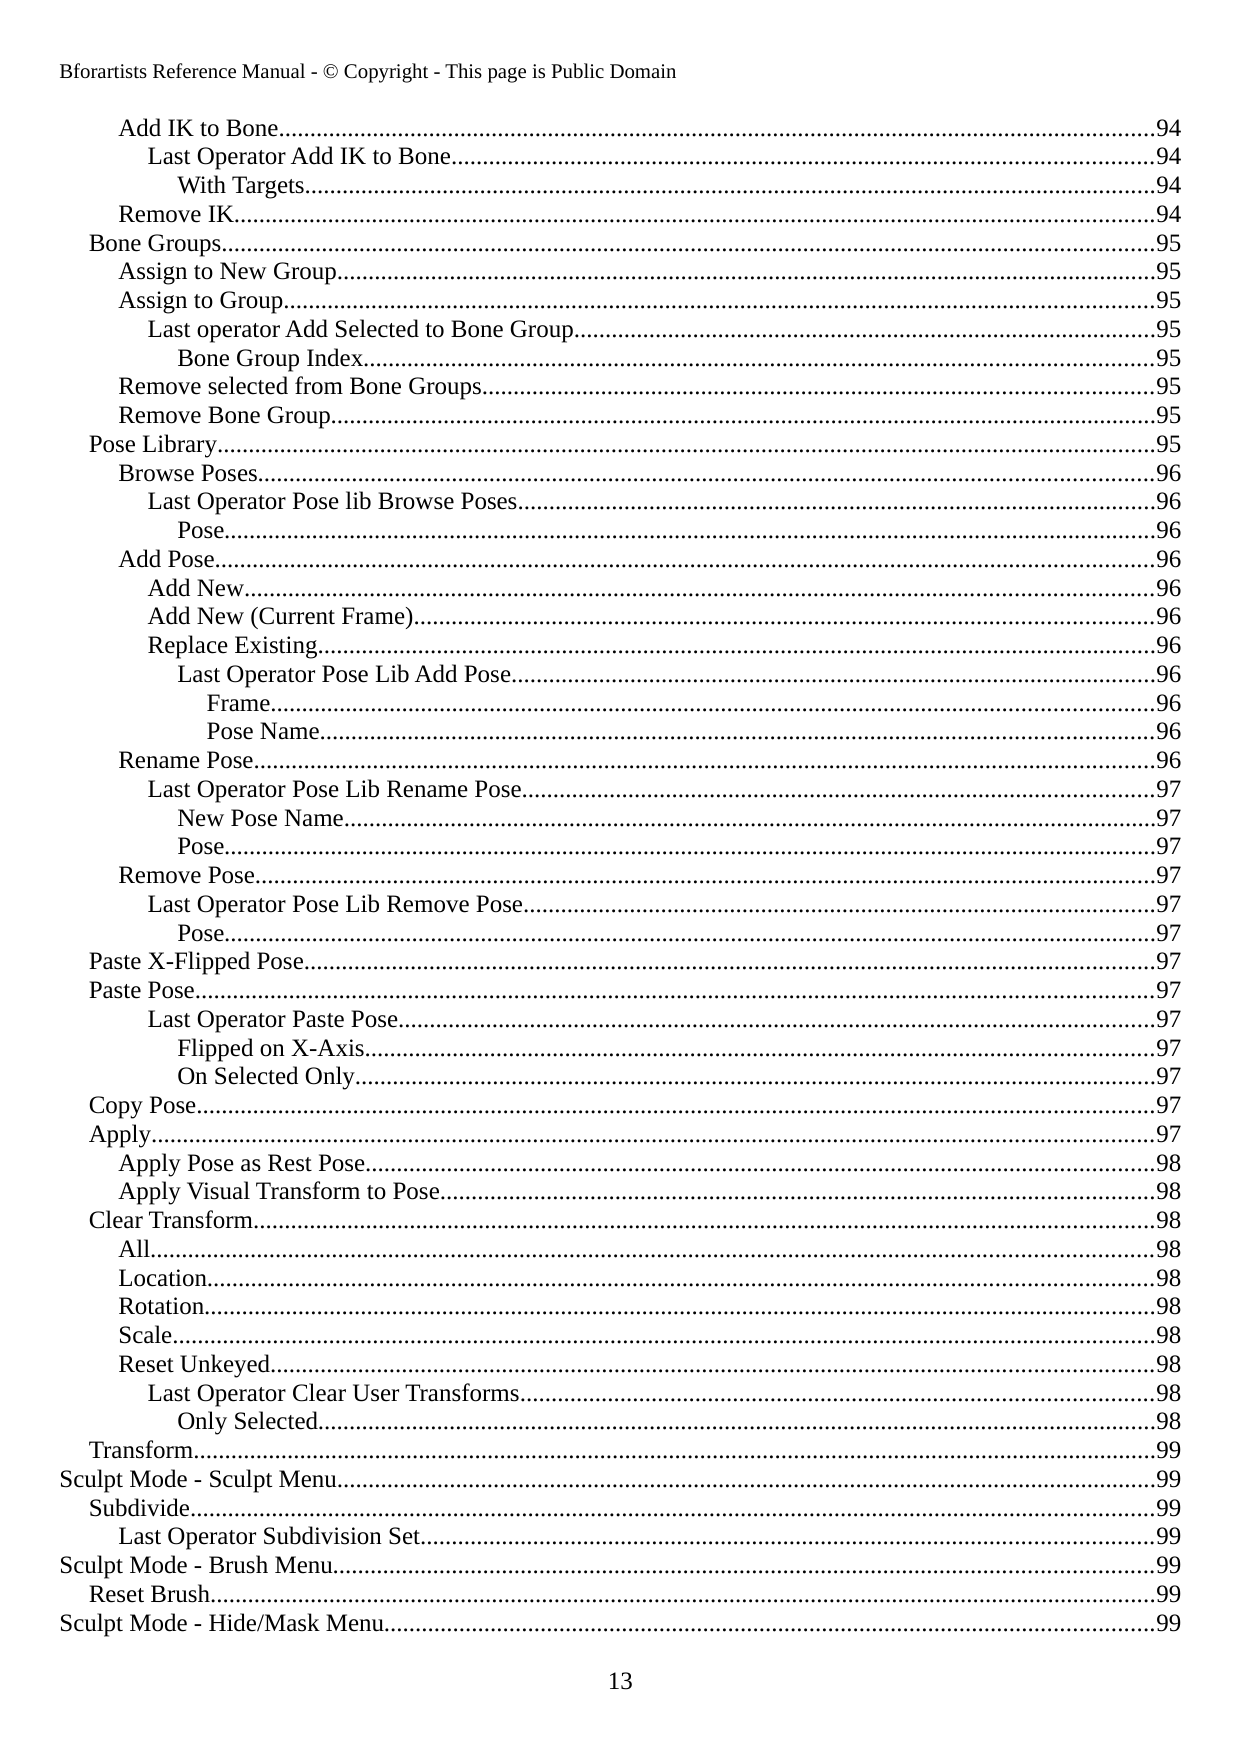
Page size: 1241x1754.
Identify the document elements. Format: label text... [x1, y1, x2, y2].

text Apply Visual Transform to Pose 98 [118, 1176, 1181, 1205]
text Apply 97 [88, 1119, 1181, 1148]
text Last Operator Clear User Transforms 98 [147, 1378, 1181, 1406]
text With Targets 94 [177, 170, 1181, 199]
text Replace Existing 96 [147, 630, 1181, 659]
text New Pose Name 97 [177, 803, 1181, 831]
text Rename Pose 96 [118, 745, 1181, 774]
text Bone Groups 95 [88, 228, 1181, 256]
text Last Operator Pose Lib Add Pose 96 [177, 659, 1181, 688]
text Assign to Group 95 [118, 285, 1181, 314]
text Remove IK 94 [118, 199, 1181, 228]
text Last Operator Pose Lib Rename Pose 97 [147, 774, 1181, 803]
text Scale 98 [118, 1320, 1181, 1349]
text Clear Transform 98 [88, 1205, 1181, 1234]
text Sculpt Mode - Sculpt Menu 99 [59, 1464, 1181, 1493]
text Last Operator Paste Pose 97 [147, 1004, 1181, 1033]
text Add Pose 96 [118, 544, 1181, 573]
text Reset Unkeyed 98 [118, 1349, 1181, 1378]
text Bone Group Index 95 [177, 343, 1181, 371]
text Add New 96 [147, 573, 1181, 601]
text Remove Bone Group 95 [118, 400, 1181, 429]
text Copy Pose 97 [88, 1090, 1181, 1119]
text Location 98 [118, 1263, 1181, 1291]
text Paste Pose 97 [88, 975, 1181, 1004]
text Pose 97 [177, 831, 1181, 860]
text Add IK to Bone 94 [118, 113, 1181, 141]
text Add New (Current Frame) 96 [147, 601, 1181, 630]
text Pose Library 95 [88, 429, 1181, 458]
text Reset Brush 99 [88, 1579, 1181, 1608]
text Pose Name 96 [206, 716, 1181, 745]
text Paste X-Flipped Pose 97 [88, 946, 1181, 975]
text Remove Pose 97 [118, 860, 1181, 889]
text On Selected Only 97 [177, 1061, 1181, 1090]
text Apply Pose as Rest Pose 98 [118, 1148, 1181, 1176]
text Pose 97 [177, 918, 1181, 946]
text Pose 96 [177, 515, 1181, 544]
text Sculpt Mode - Brush Menu 99 [59, 1550, 1181, 1579]
text Flipped on X-Axis 97 [177, 1033, 1181, 1061]
text All 98 [118, 1234, 1181, 1263]
text Last Operator Pose lib Browse Poses 96 [147, 486, 1181, 515]
text Transform 99 [88, 1435, 1181, 1464]
text Assign to New Group 95 [118, 256, 1181, 285]
text Subdivide 99 [88, 1493, 1181, 1521]
text Last Operator Add IK to Bone 94 [147, 141, 1181, 170]
text Last Operator Subdivision Set 99 [118, 1521, 1181, 1550]
text Sculpt Mode - Hide/Mask Menu 99 [59, 1608, 1181, 1636]
text Remove selected from Bone Groups 95 [118, 371, 1181, 400]
text Browse Poses 96 [118, 458, 1181, 486]
text Rotation 98 [118, 1291, 1181, 1320]
text Only Selected 98 [177, 1406, 1181, 1435]
text Last operator Add Selected to Bone Group 95 [147, 314, 1181, 343]
text Last Operator Pose Lib Remove Pose 97 [147, 889, 1181, 918]
text Frame 96 [206, 688, 1181, 716]
